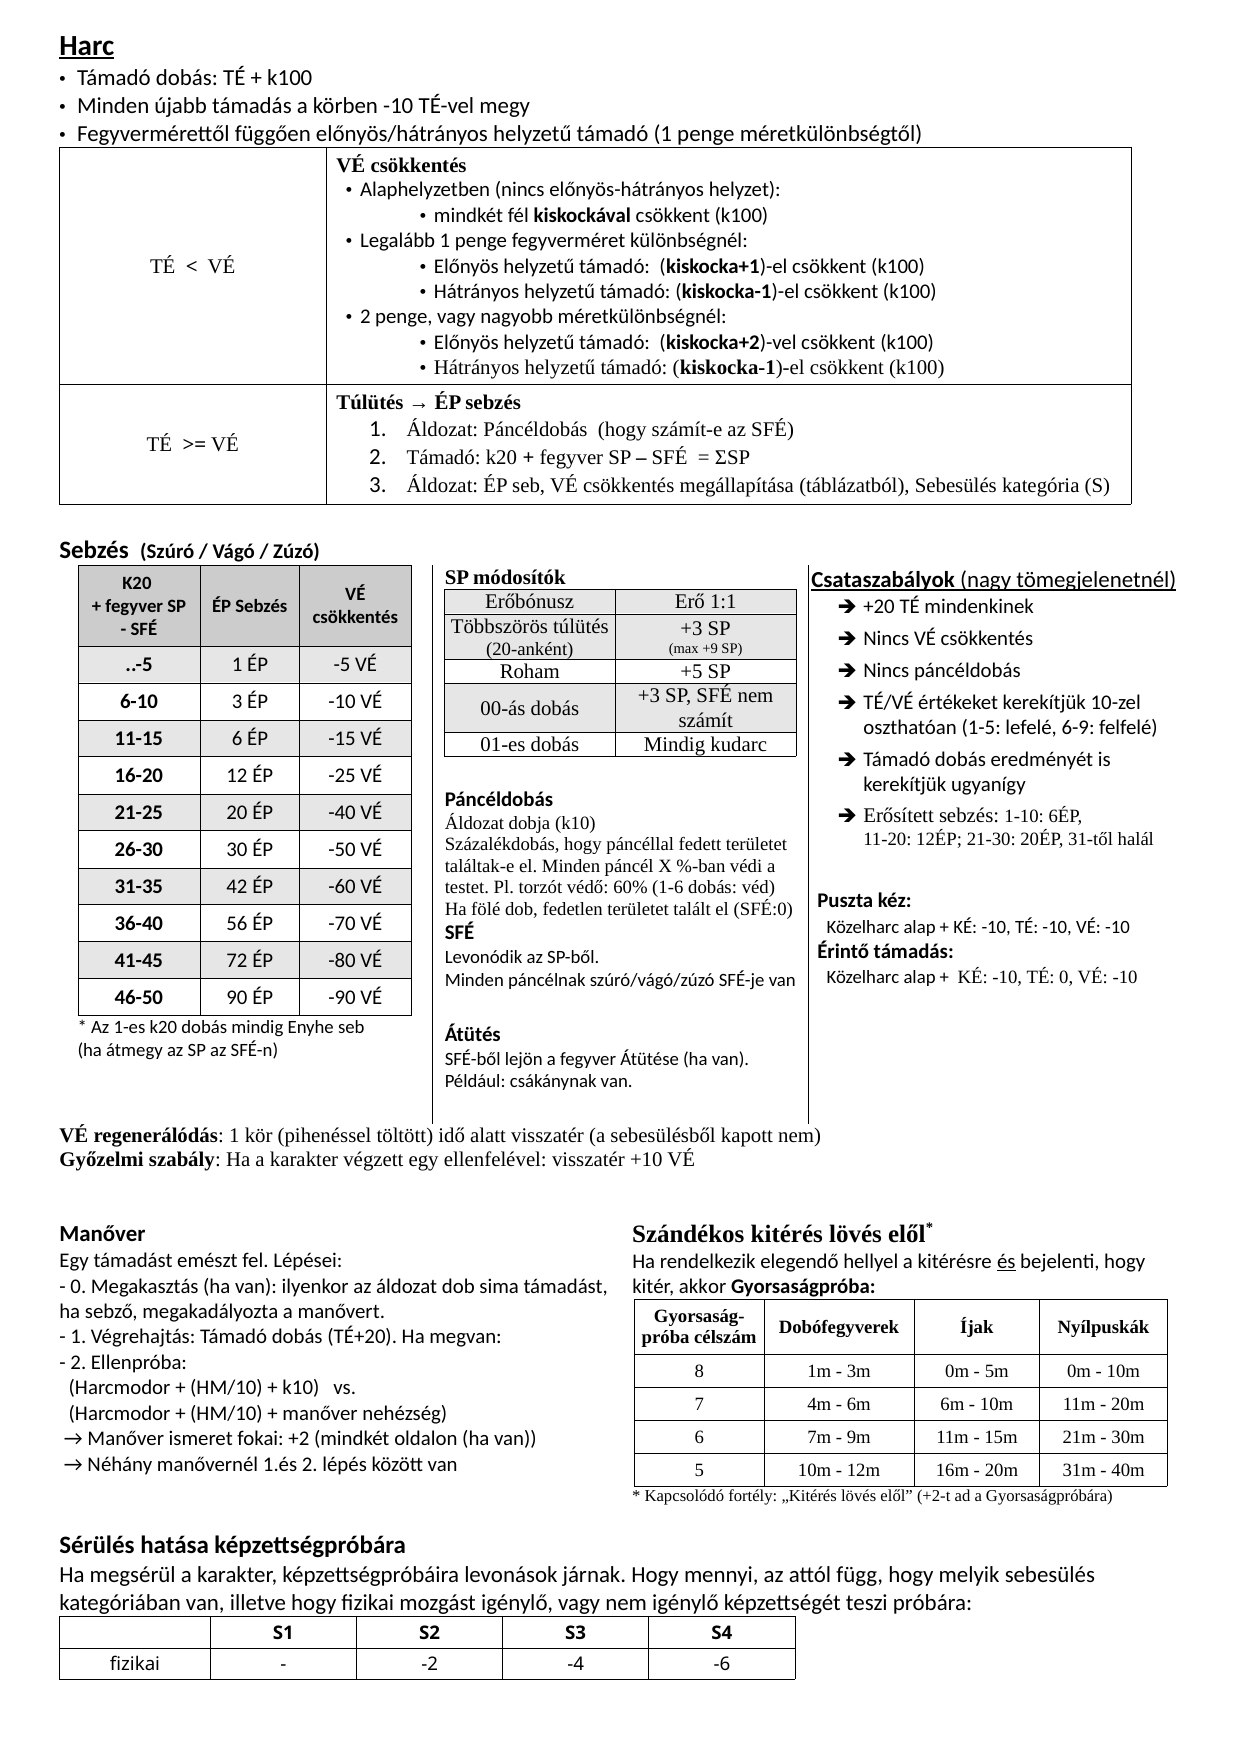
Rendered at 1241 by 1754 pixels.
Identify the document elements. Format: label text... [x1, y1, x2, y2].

text Szándékos kitérés lövés elől* [620, 1219, 1181, 1248]
table_cell 6 [635, 1421, 764, 1453]
text Levonódik az SP-ből. [444, 945, 800, 968]
text (Harcmodor + (HM/10) + k10) vs. [59, 1374, 620, 1400]
table_header K20 + fegyver SP - SFÉ [79, 566, 200, 646]
table_cell ..-5 [79, 647, 200, 682]
table_cell 6-10 [79, 684, 200, 719]
table_header S3 [503, 1617, 648, 1647]
table_cell 90 ÉP [201, 979, 299, 1015]
text Sebzés (Szúró / Vágó / Zúzó) [59, 535, 1181, 565]
table_cell 21m - 30m [1040, 1421, 1167, 1453]
table_cell 41-45 [79, 942, 200, 978]
table_cell 0m - 10m [1040, 1355, 1167, 1387]
table_cell -4 [503, 1649, 648, 1679]
text VÉ regenerálódás: 1 kör (pihenéssel töltött) idő alatt visszatér (a sebesülésből kapott nem) [59, 1123, 1181, 1147]
list +20 TÉ mindenkinek [837, 593, 1181, 619]
table_cell TÉ >= VÉ [60, 385, 326, 504]
table_cell 12 ÉP [201, 757, 299, 793]
table_cell 4m - 6m [765, 1388, 914, 1420]
list TÉ/VÉ értékeket kerekítjük 10-zel oszthatóan (1-5: lefelé, 6-9: felfelé) [837, 689, 1181, 740]
table_cell -80 VÉ [300, 942, 411, 978]
text SFÉ-ből lejön a fegyver Átütése (ha van). Például: csákánynak van. [444, 1047, 800, 1093]
table_cell -10 VÉ [300, 684, 411, 719]
table_cell 00-ás dobás [445, 684, 615, 732]
text Csataszabályok (nagy tömegjelenetnél) [811, 565, 1181, 593]
table_cell 21-25 [79, 795, 200, 830]
table_cell -6 [649, 1649, 795, 1679]
table_cell 7m - 9m [765, 1421, 914, 1453]
table_cell -15 VÉ [300, 721, 411, 756]
table_cell 11-15 [79, 721, 200, 756]
table_cell 16m - 20m [915, 1454, 1039, 1486]
text → Manőver ismeret fokai: +2 (mindkét oldalon (ha van)) → Néhány manővernél 1.és 2. lépés között van [59, 1425, 620, 1476]
text Ha megsérül a karakter, képzettségpróbáira levonások járnak. Hogy mennyi, az attól függ, hogy melyik sebesülés kategóriában van, illetve hogy fizikai mozgást igénylő, vagy nem igénylő képzettségét teszi próbára: [59, 1560, 1181, 1616]
table_cell 11m - 15m [915, 1421, 1039, 1453]
table_cell +3 SP (max +9 SP) [616, 615, 796, 659]
table_header S1 [211, 1617, 356, 1647]
table_cell +3 SP, SFÉ nem számít [616, 684, 796, 732]
table_cell Többszörös túlütés (20-anként) [445, 615, 615, 659]
table_header S4 [649, 1617, 795, 1647]
text SFÉ [444, 919, 800, 945]
list Erősített sebzés: 1-10: 6ÉP, 11-20: 12ÉP; 21-30: 20ÉP, 31-től halál [837, 803, 1181, 849]
table_header ÉP Sebzés [201, 566, 299, 646]
table_cell 8 [635, 1355, 764, 1387]
table_cell -60 VÉ [300, 869, 411, 904]
list Nincs VÉ csökkentés [837, 625, 1181, 651]
table_cell 31-35 [79, 869, 200, 904]
text Egy támadást emészt fel. Lépései: [59, 1247, 620, 1273]
table_header VÉ csökkentés [300, 566, 411, 646]
text - 2. Ellenpróba: [59, 1349, 620, 1374]
table_cell +5 SP [616, 660, 796, 683]
table_cell 01-es dobás [445, 733, 615, 756]
table_header VÉ csökkentés Alaphelyzetben (nincs előnyös-hátrányos helyzet): mindkét fél kiskockával csökkent (k100) Legalább 1 penge fegyverméret különbségnél: Előnyös helyzetű támadó: (kiskocka+1)-el csökkent (k100) Hátrányos helyzetű támadó: (kiskocka-1)-el csökkent (k100) 2 penge, vagy nagyobb méretkülönbségnél: Előnyös helyzetű támadó: (kiskocka+2)-vel csökkent (k100) Hátrányos helyzetű támadó: (kiskocka-1)-el csökkent (k100) [327, 148, 1131, 384]
table_header Nyílpuskák [1040, 1300, 1167, 1354]
text Minden páncélnak szúró/vágó/zúzó SFÉ-je van [444, 968, 800, 991]
table_cell 42 ÉP [201, 869, 299, 904]
table_cell 46-50 [79, 979, 200, 1015]
table_cell Mindig kudarc [616, 733, 796, 756]
table_cell fizikai [60, 1649, 210, 1679]
table_header S2 [357, 1617, 502, 1647]
text Puszta kéz: Közelharc alap + KÉ: -10, TÉ: -10, VÉ: -10 [817, 887, 1181, 938]
table_header Gyorsaság-próba célszám [635, 1300, 764, 1354]
table_cell 0m - 5m [915, 1355, 1039, 1387]
table_header TÉ < VÉ [60, 148, 326, 384]
table_cell 31m - 40m [1040, 1454, 1167, 1486]
text * Az 1-es k20 dobás mindig Enyhe seb [59, 1015, 429, 1038]
table_cell 72 ÉP [201, 942, 299, 978]
table_cell 3 ÉP [201, 684, 299, 719]
text Ha rendelkezik elegendő hellyel a kitérésre és bejelenti, hogy kitér, akkor Gyorsaságpróba: [632, 1248, 1181, 1299]
table_header Erő 1:1 [616, 590, 796, 613]
table_cell -70 VÉ [300, 905, 411, 941]
list Nincs páncéldobás [837, 657, 1181, 682]
table_header Erőbónusz [445, 590, 615, 613]
table_cell 56 ÉP [201, 905, 299, 941]
table_cell -90 VÉ [300, 979, 411, 1015]
list Fegyvermérettől függően előnyös/hátrányos helyzetű támadó (1 penge méretkülönbségtől) [59, 119, 1181, 147]
table_cell 5 [635, 1454, 764, 1486]
list Minden újabb támadás a körben -10 TÉ-vel megy [59, 91, 1181, 119]
text Sérülés hatása képzettségpróbára [59, 1529, 1181, 1560]
table_header Dobófegyverek [765, 1300, 914, 1354]
table_cell -2 [357, 1649, 502, 1679]
text (ha átmegy az SP az SFÉ-n) [59, 1038, 429, 1061]
table_cell 7 [635, 1388, 764, 1420]
text SP módosítók [444, 565, 805, 589]
text Győzelmi szabály: Ha a karakter végzett egy ellenfelével: visszatér +10 VÉ [59, 1147, 1181, 1171]
table_cell -40 VÉ [300, 795, 411, 830]
table_cell -5 VÉ [300, 647, 411, 682]
table_cell -50 VÉ [300, 831, 411, 867]
table_cell 6m - 10m [915, 1388, 1039, 1420]
table_cell 26-30 [79, 831, 200, 867]
table_cell Túlütés → ÉP sebzés Áldozat: Páncéldobás (hogy számít-e az SFÉ) Támadó: k20 + fegyver SP – SFÉ = ΣSP Áldozat: ÉP seb, VÉ csökkentés megállapítása (táblázatból), Sebesülés kategória (S) [327, 385, 1131, 504]
table_cell 20 ÉP [201, 795, 299, 830]
text Páncéldobás [444, 786, 800, 812]
table_cell 10m - 12m [765, 1454, 914, 1486]
table_header Íjak [915, 1300, 1039, 1354]
table_cell 11m - 20m [1040, 1388, 1167, 1420]
text Érintő támadás: Közelharc alap + KÉ: -10, TÉ: 0, VÉ: -10 [817, 938, 1181, 989]
table_cell -25 VÉ [300, 757, 411, 793]
text Manőver [59, 1219, 620, 1247]
table_cell 30 ÉP [201, 831, 299, 867]
table_cell 36-40 [79, 905, 200, 941]
text (Harcmodor + (HM/10) + manőver nehézség) [59, 1400, 620, 1425]
text Áldozat dobja (k10) Százalékdobás, hogy páncéllal fedett területet találtak-e el. Minden páncél X %-ban védi a testet. Pl. torzót védő: 60% (1-6 dobás: véd) Ha fölé dob, fedetlen területet talált el (SFÉ:0) [444, 812, 800, 919]
text Harc [59, 27, 1181, 63]
text - 0. Megakasztás (ha van): ilyenkor az áldozat dob sima támadást, ha sebző, megakadályozta a manővert. [59, 1273, 620, 1324]
table_cell - [211, 1649, 356, 1679]
text - 1. Végrehajtás: Támadó dobás (TÉ+20). Ha megvan: [59, 1324, 620, 1349]
table_cell 1m - 3m [765, 1355, 914, 1387]
list Támadó dobás: TÉ + k100 [59, 63, 1181, 91]
table_cell Roham [445, 660, 615, 683]
table_cell 16-20 [79, 757, 200, 793]
table_cell 1 ÉP [201, 647, 299, 682]
table_header [60, 1617, 210, 1647]
text Átütés [444, 1021, 800, 1047]
table_cell 6 ÉP [201, 721, 299, 756]
text * Kapcsolódó fortély: „Kitérés lövés elől” (+2-t ad a Gyorsaságpróbára) [620, 1486, 1181, 1505]
list Támadó dobás eredményét is kerekítjük ugyanígy [837, 746, 1181, 797]
